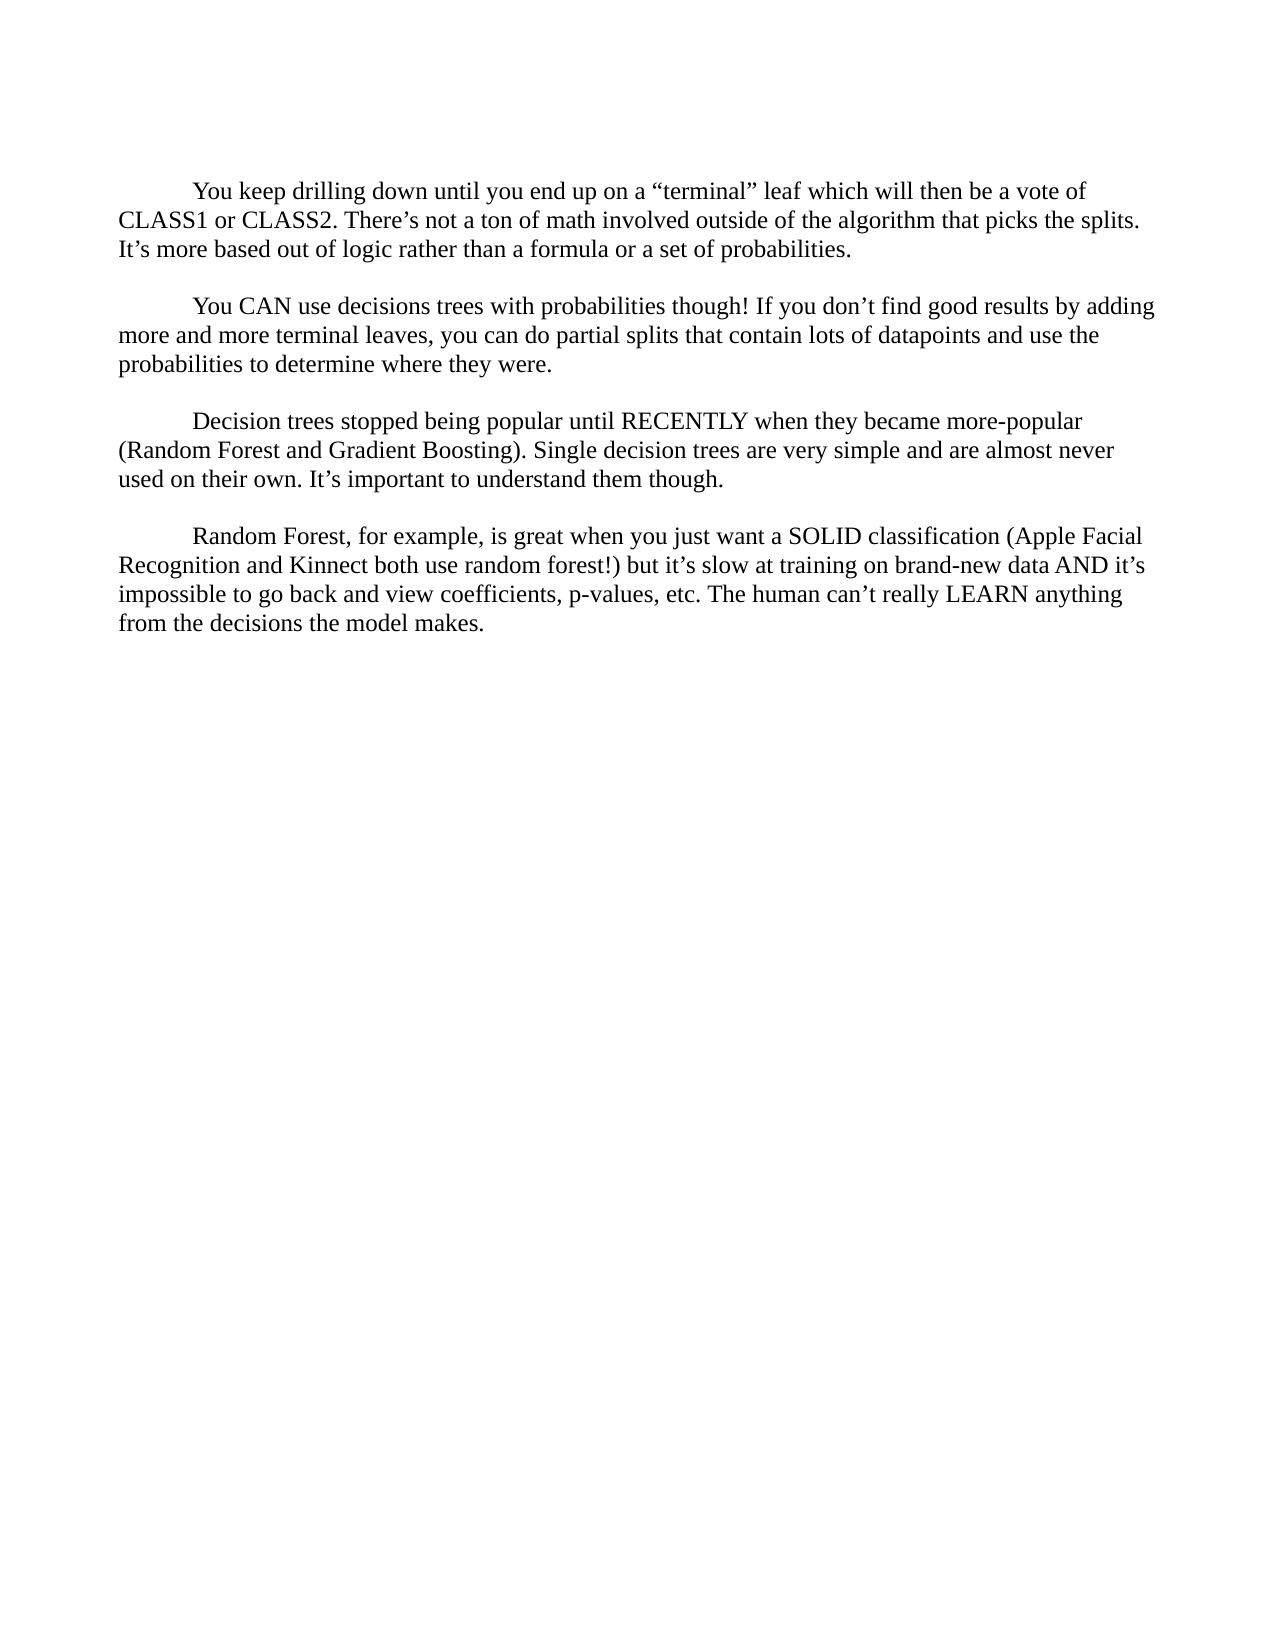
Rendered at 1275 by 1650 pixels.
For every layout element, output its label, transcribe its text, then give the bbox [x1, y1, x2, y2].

text You CAN use decisions trees with probabilities though! If you don’t find good results by adding more and more terminal leaves, you can do partial splits that contain lots of datapoints and use the probabilities to determine where they were. [118, 291, 1157, 378]
text Decision trees stopped being popular until RECENTLY when they became more-popular (Random Forest and Gradient Boosting). Single decision trees are very simple and are almost never used on their own. It’s important to understand them though. [118, 406, 1157, 493]
text Random Forest, for example, is great when you just want a SOLID classification (Apple Facial Recognition and Kinnect both use random forest!) but it’s slow at training on brand-new data AND it’s impossible to go back and view coefficients, p-values, etc. The human can’t really LEARN anything from the decisions the model makes. [118, 521, 1157, 636]
text You keep drilling down until you end up on a “terminal” leaf which will then be a vote of CLASS1 or CLASS2. There’s not a ton of math involved outside of the algorithm that picks the splits. It’s more based out of logic rather than a formula or a set of probabilities. [118, 176, 1157, 263]
